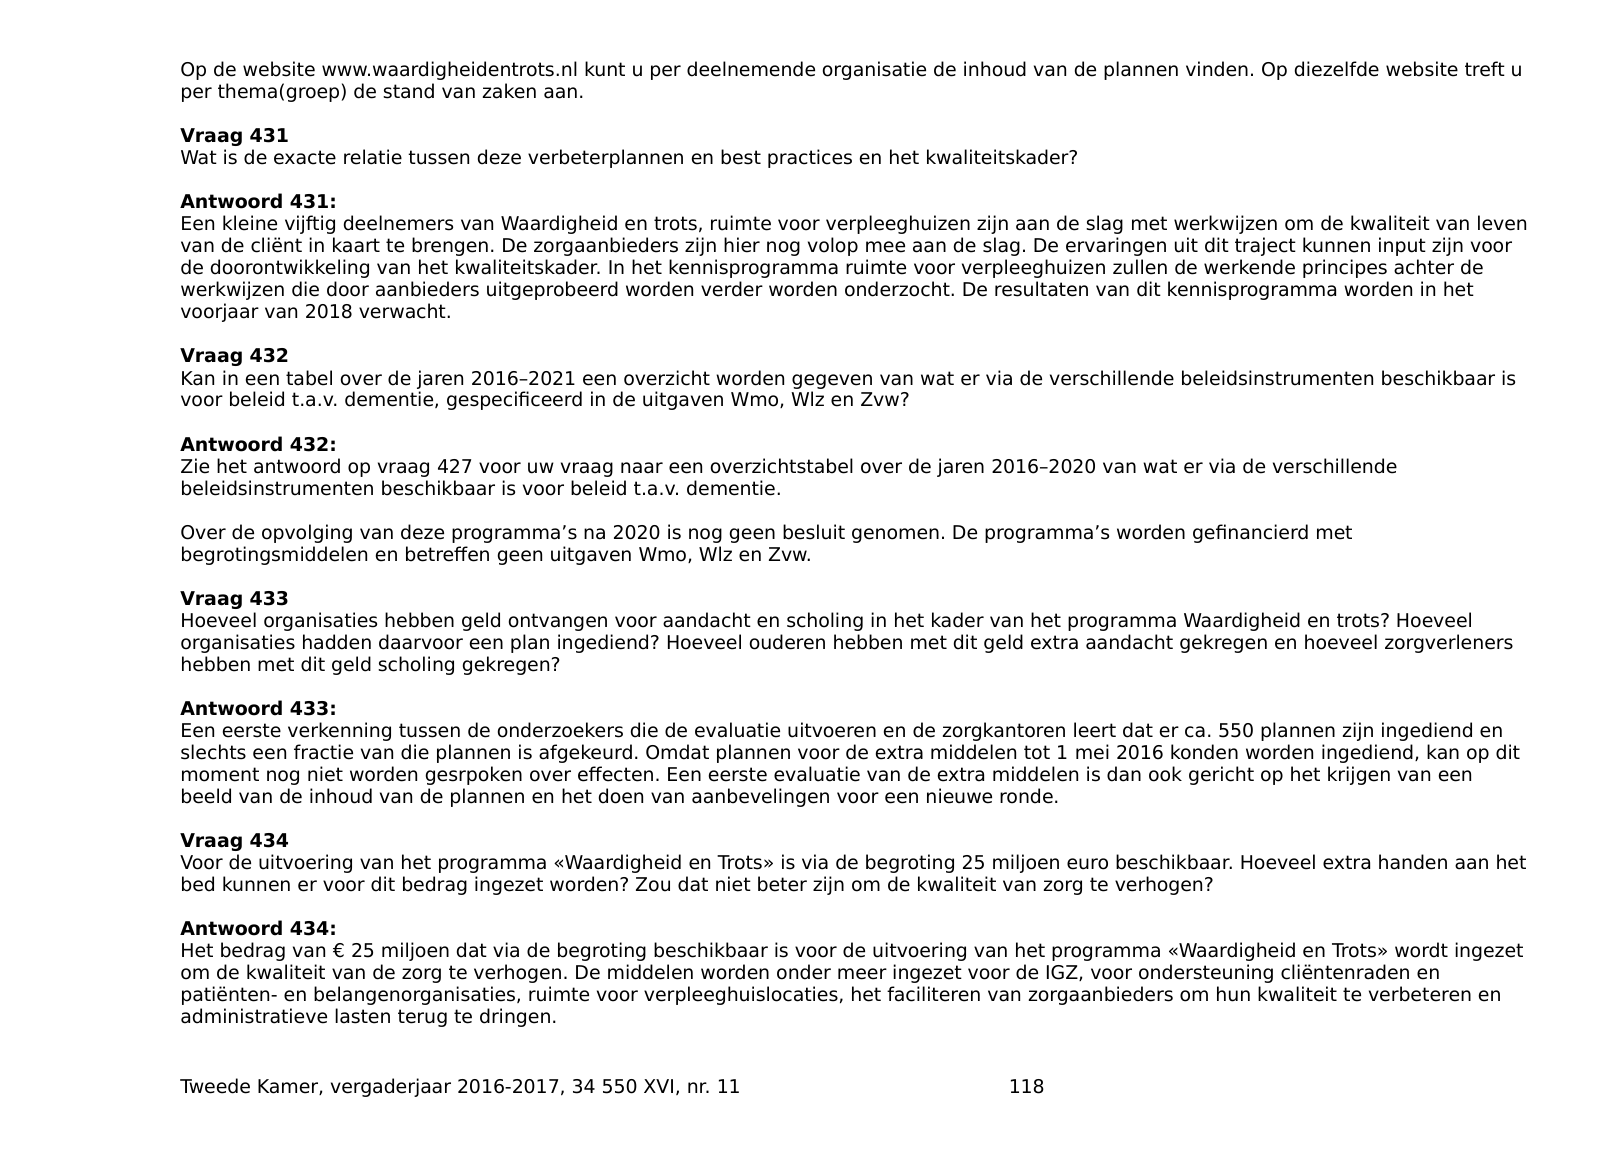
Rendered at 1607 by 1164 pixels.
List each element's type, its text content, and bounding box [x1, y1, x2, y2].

text Op de website www.waardigheidentrots.nl kunt u per deelnemende organisatie de inhoud van de plannen vinden. Op diezelfde website treft u per thema(groep) de stand van zaken aan. [180, 59, 1529, 103]
text Vraag 432 [180, 345, 1529, 367]
text Een eerste verkenning tussen de onderzoekers die de evaluatie uitvoeren en de zorgkantoren leert dat er ca. 550 plannen zijn ingediend en slechts een fractie van die plannen is afgekeurd. Omdat plannen voor de extra middelen tot 1 mei 2016 konden worden ingediend, kan op dit moment nog niet worden gesrpoken over effecten. Een eerste evaluatie van de extra middelen is dan ook gericht op het krijgen van een beeld van de inhoud van de plannen en het doen van aanbevelingen voor een nieuwe ronde. [180, 720, 1529, 808]
text Vraag 431 [180, 125, 1529, 147]
text Een kleine vijftig deelnemers van Waardigheid en trots, ruimte voor verpleeghuizen zijn aan de slag met werkwijzen om de kwaliteit van leven van de cliënt in kaart te brengen. De zorgaanbieders zijn hier nog volop mee aan de slag. De ervaringen uit dit traject kunnen input zijn voor de doorontwikkeling van het kwaliteitskader. In het kennisprogramma ruimte voor verpleeghuizen zullen de werkende principes achter de werkwijzen die door aanbieders uitgeprobeerd worden verder worden onderzocht. De resultaten van dit kennisprogramma worden in het voorjaar van 2018 verwacht. [180, 213, 1529, 323]
text Zie het antwoord op vraag 427 voor uw vraag naar een overzichtstabel over de jaren 2016–2020 van wat er via de verschillende beleidsinstrumenten beschikbaar is voor beleid t.a.v. dementie. [180, 456, 1529, 499]
text Antwoord 433: [180, 698, 1529, 720]
text Wat is de exacte relatie tussen deze verbeterplannen en best practices en het kwaliteitskader? [180, 147, 1529, 169]
text Antwoord 434: [180, 918, 1529, 940]
text Voor de uitvoering van het programma «Waardigheid en Trots» is via de begroting 25 miljoen euro beschikbaar. Hoeveel extra handen aan het bed kunnen er voor dit bedrag ingezet worden? Zou dat niet beter zijn om de kwaliteit van zorg te verhogen? [180, 852, 1529, 896]
text Over de opvolging van deze programma’s na 2020 is nog geen besluit genomen. De programma’s worden gefinancierd met begrotingsmiddelen en betreffen geen uitgaven Wmo, Wlz en Zvw. [180, 522, 1529, 566]
text Het bedrag van € 25 miljoen dat via de begroting beschikbaar is voor de uitvoering van het programma «Waardigheid en Trots» wordt ingezet om de kwaliteit van de zorg te verhogen. De middelen worden onder meer ingezet voor de IGZ, voor ondersteuning cliëntenraden en patiënten- en belangenorganisaties, ruimte voor verpleeghuislocaties, het faciliteren van zorgaanbieders om hun kwaliteit te verbeteren en administratieve lasten terug te dringen. [180, 940, 1529, 1028]
text Vraag 433 [180, 588, 1529, 610]
text Kan in een tabel over de jaren 2016–2021 een overzicht worden gegeven van wat er via de verschillende beleidsinstrumenten beschikbaar is voor beleid t.a.v. dementie, gespecificeerd in de uitgaven Wmo, Wlz en Zvw? [180, 367, 1529, 411]
text Antwoord 431: [180, 191, 1529, 213]
text Vraag 434 [180, 830, 1529, 852]
text Antwoord 432: [180, 433, 1529, 456]
text Hoeveel organisaties hebben geld ontvangen voor aandacht en scholing in het kader van het programma Waardigheid en trots? Hoeveel organisaties hadden daarvoor een plan ingediend? Hoeveel ouderen hebben met dit geld extra aandacht gekregen en hoeveel zorgverleners hebben met dit geld scholing gekregen? [180, 610, 1529, 676]
